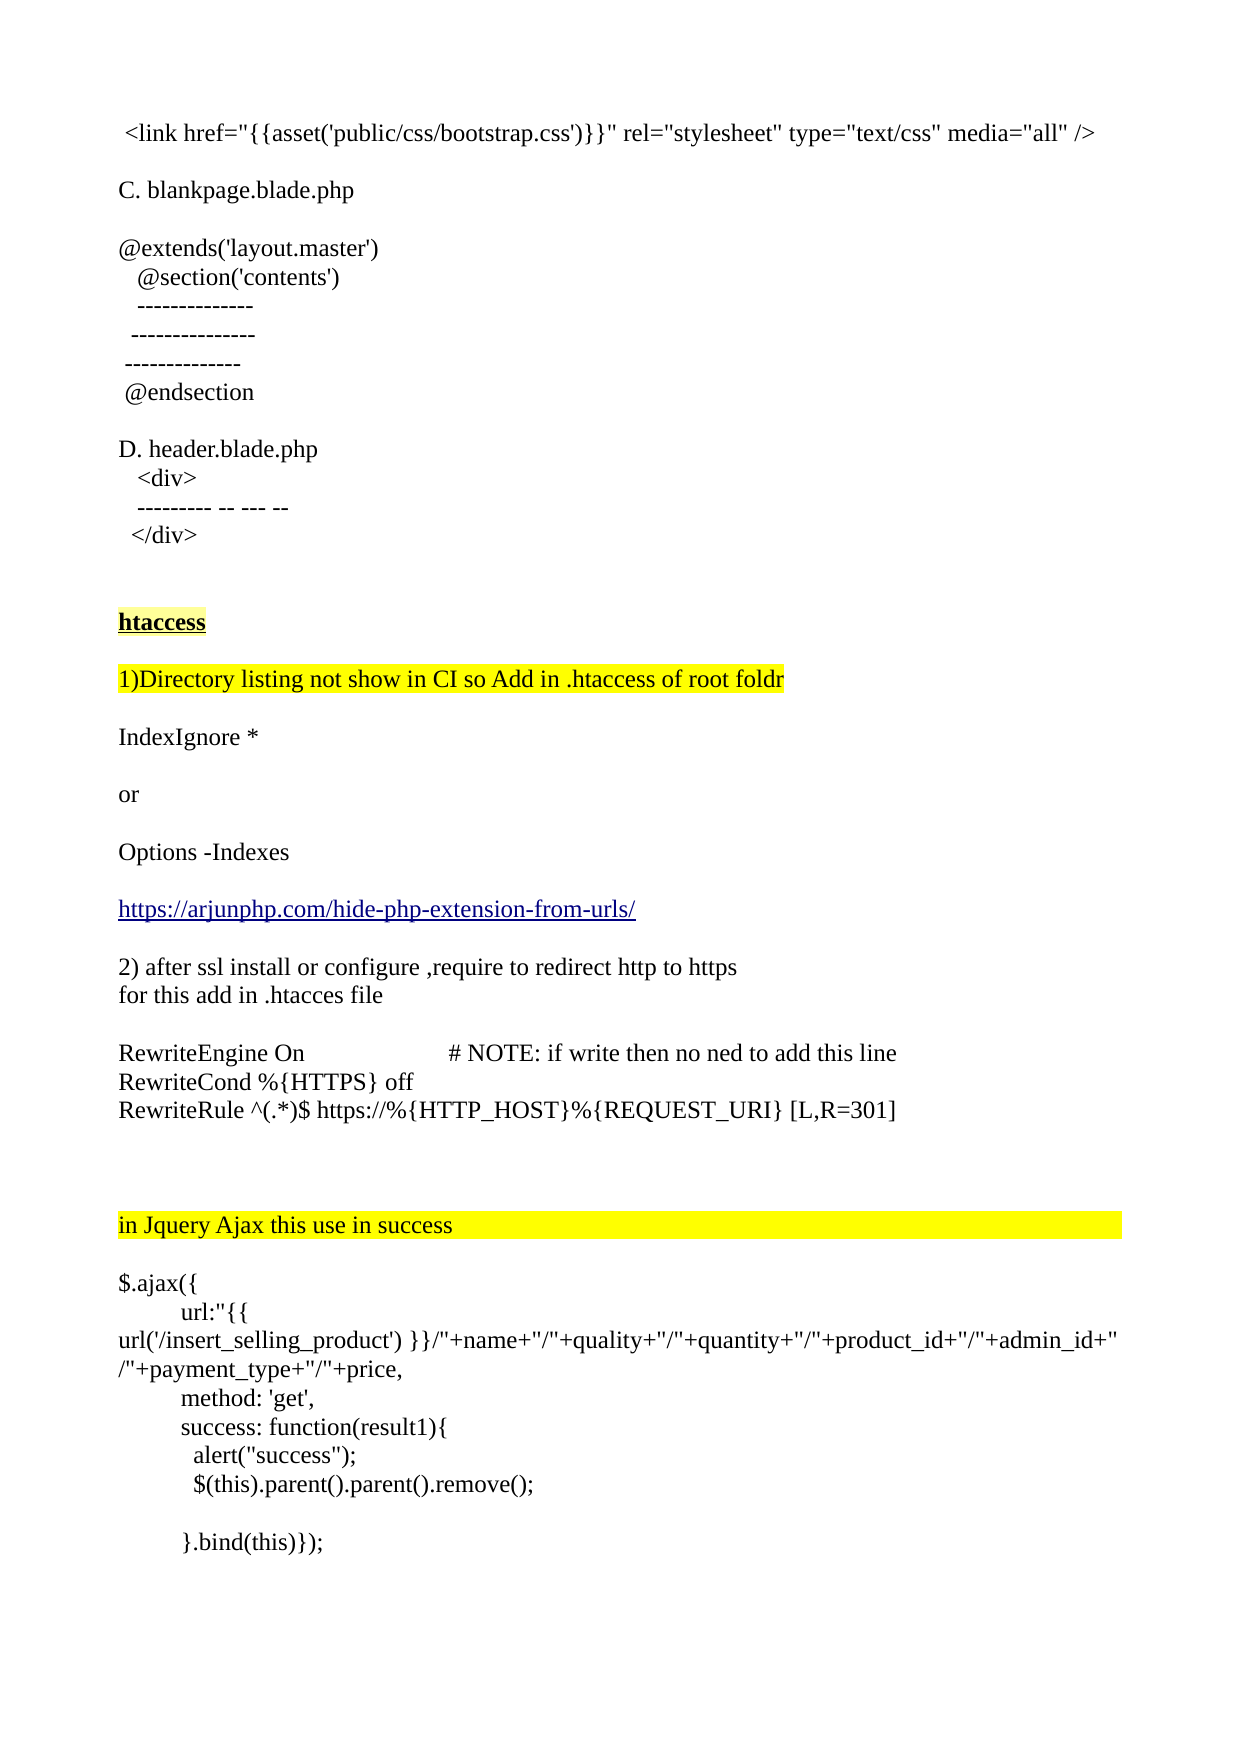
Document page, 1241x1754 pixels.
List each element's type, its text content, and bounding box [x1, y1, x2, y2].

text }.bind(this)}); [118, 1527, 1122, 1556]
text -------------- [118, 348, 1122, 377]
text success: function(result1){ [118, 1412, 1122, 1441]
text Options -Indexes [118, 837, 1122, 866]
text 1)Directory listing not show in CI so Add in .htaccess of root foldr [118, 664, 1122, 693]
text in Jquery Ajax this use in success [118, 1211, 1122, 1239]
text @section('contents') [118, 262, 1122, 291]
text --------- -- --- -- [118, 492, 1122, 521]
text alert("success"); [118, 1441, 1122, 1469]
text https://arjunphp.com/hide-php-extension-from-urls/ [118, 894, 1122, 923]
text or [118, 779, 1122, 808]
text RewriteRule ^(.*)$ https://%{HTTP_HOST}%{REQUEST_URI} [L,R=301] [118, 1096, 1122, 1124]
text </div> [118, 521, 1122, 549]
text --------------- [118, 319, 1122, 348]
text @endsection [118, 377, 1122, 406]
text url:"{{ url('/insert_selling_product') }}/"+name+"/"+quality+"/"+quantity+"/"+product_id+"/"+admin_id+"/"+payment_type+"/"+price, [118, 1297, 1122, 1383]
text $.ajax({ [118, 1268, 1122, 1297]
text D. header.blade.php [118, 434, 1122, 463]
text <div> [118, 463, 1122, 492]
text IndexIgnore * [118, 722, 1122, 751]
text <link href="{{asset('public/css/bootstrap.css')}}" rel="stylesheet" type="text/css" media="all" /> [118, 118, 1122, 147]
text method: 'get', [118, 1383, 1122, 1412]
text -------------- [118, 291, 1122, 319]
text @extends('layout.master') [118, 233, 1122, 262]
text RewriteEngine On # NOTE: if write then no ned to add this line [118, 1038, 1122, 1067]
text $(this).parent().parent().remove(); [118, 1469, 1122, 1498]
text RewriteCond %{HTTPS} off [118, 1067, 1122, 1096]
text 2) after ssl install or configure ,require to redirect http to https for this add in .htacces file [118, 952, 1122, 1009]
text C. blankpage.blade.php [118, 176, 1122, 204]
text htaccess [118, 607, 1122, 636]
